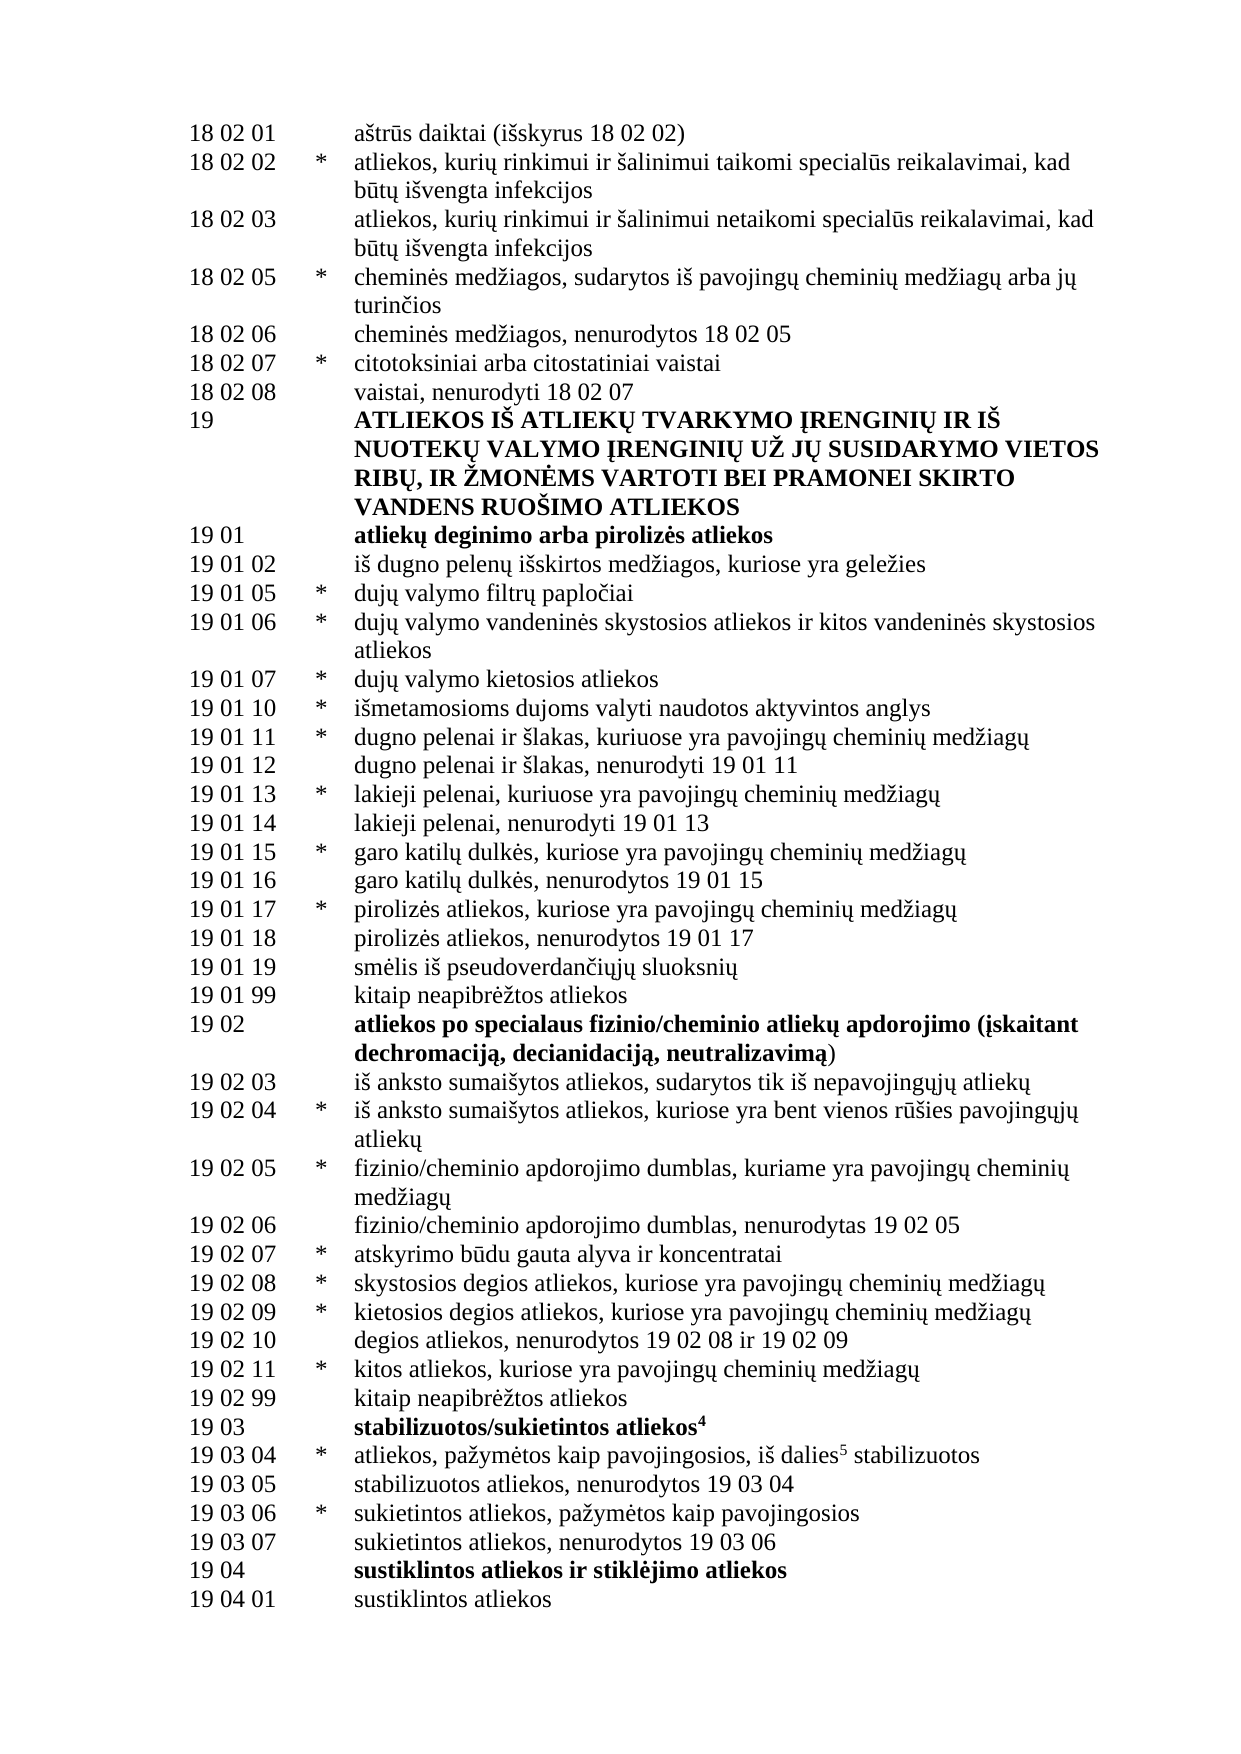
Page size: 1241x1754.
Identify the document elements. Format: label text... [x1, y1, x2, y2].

table_cell pirolizės atliekos, nenurodytos 19 01 17 [343, 923, 1122, 952]
table_cell 19 02 10 [177, 1326, 300, 1354]
table_cell stabilizuotos/sukietintos atliekos4 [343, 1412, 1122, 1441]
table_cell 18 02 03 [177, 204, 300, 262]
table_cell iš anksto sumaišytos atliekos, kuriose yra bent vienos rūšies pavojingųjų atliekų [343, 1096, 1122, 1153]
table_cell sustiklintos atliekos [343, 1584, 1122, 1613]
table_cell [300, 1383, 343, 1412]
table_cell [300, 808, 343, 837]
table_cell 19 01 [177, 521, 300, 549]
table_cell lakieji pelenai, nenurodyti 19 01 13 [343, 808, 1122, 837]
table_cell 19 01 11 [177, 722, 300, 751]
table_cell 18 02 01 [177, 118, 300, 147]
table_cell 19 02 11 [177, 1354, 300, 1383]
table_cell [300, 1067, 343, 1096]
table_cell sustiklintos atliekos ir stiklėjimo atliekos [343, 1556, 1122, 1584]
table_cell * [300, 607, 343, 664]
table_cell iš dugno pelenų išskirtos medžiagos, kuriose yra geležies [343, 549, 1122, 578]
table_cell [300, 1469, 343, 1498]
table_cell [300, 1326, 343, 1354]
table_cell 19 01 07 [177, 664, 300, 693]
table_cell * [300, 1153, 343, 1211]
table_cell 19 01 17 [177, 894, 300, 923]
table_cell sukietintos atliekos, nenurodytos 19 03 06 [343, 1527, 1122, 1556]
table_cell 19 03 05 [177, 1469, 300, 1498]
table_cell smėlis iš pseudoverdančiųjų sluoksnių [343, 952, 1122, 981]
table_cell kitos atliekos, kuriose yra pavojingų cheminių medžiagų [343, 1354, 1122, 1383]
table_cell * [300, 779, 343, 808]
table_cell skystosios degios atliekos, kuriose yra pavojingų cheminių medžiagų [343, 1268, 1122, 1297]
table_cell ATLIEKOS IŠ ATLIEKŲ TVARKYMO ĮRENGINIŲ IR IŠ NUOTEKŲ VALYMO ĮRENGINIŲ UŽ JŲ SUSIDARYMO VIETOS RIBŲ, IR ŽMONĖMS VARTOTI BEI PRAMONEI SKIRTO VANDENS RUOŠIMO ATLIEKOS [343, 406, 1122, 521]
table_cell * [300, 894, 343, 923]
table_cell * [300, 1498, 343, 1527]
table_cell [300, 549, 343, 578]
table_cell 19 03 [177, 1412, 300, 1441]
table_cell 19 02 04 [177, 1096, 300, 1153]
table_cell atliekų deginimo arba pirolizės atliekos [343, 521, 1122, 549]
table_cell citotoksiniai arba citostatiniai vaistai [343, 348, 1122, 377]
table_cell garo katilų dulkės, kuriose yra pavojingų cheminių medžiagų [343, 837, 1122, 866]
table_cell * [300, 693, 343, 722]
table_cell lakieji pelenai, kuriuose yra pavojingų cheminių medžiagų [343, 779, 1122, 808]
table_cell 18 02 07 [177, 348, 300, 377]
table_cell vaistai, nenurodyti 18 02 07 [343, 377, 1122, 406]
table_cell [300, 1556, 343, 1584]
table_cell atskyrimo būdu gauta alyva ir koncentratai [343, 1239, 1122, 1268]
table_cell fizinio/cheminio apdorojimo dumblas, nenurodytas 19 02 05 [343, 1211, 1122, 1239]
table_cell 19 01 06 [177, 607, 300, 664]
table_cell [300, 1211, 343, 1239]
table_cell 19 04 [177, 1556, 300, 1584]
table_cell atliekos po specialaus fizinio/cheminio atliekų apdorojimo (įskaitant dechromaciją, decianidaciją, neutralizavimą) [343, 1009, 1122, 1067]
table_cell cheminės medžiagos, sudarytos iš pavojingų cheminių medžiagų arba jų turinčios [343, 262, 1122, 319]
table_cell [300, 1009, 343, 1067]
table_cell 19 02 08 [177, 1268, 300, 1297]
table_cell 19 01 12 [177, 751, 300, 779]
table_cell [300, 1412, 343, 1441]
table_cell kitaip neapibrėžtos atliekos [343, 981, 1122, 1009]
table_cell * [300, 1441, 343, 1469]
table_cell [300, 118, 343, 147]
table_cell 19 02 99 [177, 1383, 300, 1412]
table_cell [300, 204, 343, 262]
table_cell 19 01 10 [177, 693, 300, 722]
table_cell cheminės medžiagos, nenurodytos 18 02 05 [343, 319, 1122, 348]
table_cell 18 02 05 [177, 262, 300, 319]
table_cell dugno pelenai ir šlakas, nenurodyti 19 01 11 [343, 751, 1122, 779]
table_cell * [300, 147, 343, 204]
table_cell [300, 1527, 343, 1556]
table_cell [300, 521, 343, 549]
table_cell 18 02 08 [177, 377, 300, 406]
table_cell 19 01 14 [177, 808, 300, 837]
table_cell [300, 319, 343, 348]
table_cell [300, 866, 343, 894]
table_cell atliekos, kurių rinkimui ir šalinimui taikomi specialūs reikalavimai, kad būtų išvengta infekcijos [343, 147, 1122, 204]
table_cell * [300, 348, 343, 377]
table_cell 19 01 18 [177, 923, 300, 952]
table_cell [300, 1584, 343, 1613]
table_cell kietosios degios atliekos, kuriose yra pavojingų cheminių medžiagų [343, 1297, 1122, 1326]
table_cell fizinio/cheminio apdorojimo dumblas, kuriame yra pavojingų cheminių medžiagų [343, 1153, 1122, 1211]
table_cell iš anksto sumaišytos atliekos, sudarytos tik iš nepavojingųjų atliekų [343, 1067, 1122, 1096]
table_cell degios atliekos, nenurodytos 19 02 08 ir 19 02 09 [343, 1326, 1122, 1354]
table_cell * [300, 1239, 343, 1268]
table_cell garo katilų dulkės, nenurodytos 19 01 15 [343, 866, 1122, 894]
table_cell 19 01 15 [177, 837, 300, 866]
table_cell 19 01 16 [177, 866, 300, 894]
table_cell * [300, 837, 343, 866]
table_cell dujų valymo filtrų papločiai [343, 578, 1122, 607]
table_cell 19 02 03 [177, 1067, 300, 1096]
table_cell sukietintos atliekos, pažymėtos kaip pavojingosios [343, 1498, 1122, 1527]
table_cell 18 02 02 [177, 147, 300, 204]
table_cell 18 02 06 [177, 319, 300, 348]
table_cell 19 04 01 [177, 1584, 300, 1613]
table_cell stabilizuotos atliekos, nenurodytos 19 03 04 [343, 1469, 1122, 1498]
table_cell [300, 377, 343, 406]
table_cell 19 03 06 [177, 1498, 300, 1527]
table_cell atliekos, kurių rinkimui ir šalinimui netaikomi specialūs reikalavimai, kad būtų išvengta infekcijos [343, 204, 1122, 262]
table_cell * [300, 664, 343, 693]
table_cell 19 02 09 [177, 1297, 300, 1326]
table_cell [300, 751, 343, 779]
table_cell * [300, 262, 343, 319]
table_cell 19 01 02 [177, 549, 300, 578]
table_cell aštrūs daiktai (išskyrus 18 02 02) [343, 118, 1122, 147]
table_cell dujų valymo vandeninės skystosios atliekos ir kitos vandeninės skystosios atliekos [343, 607, 1122, 664]
table_cell 19 02 06 [177, 1211, 300, 1239]
table_cell pirolizės atliekos, kuriose yra pavojingų cheminių medžiagų [343, 894, 1122, 923]
table_cell * [300, 722, 343, 751]
table_cell atliekos, pažymėtos kaip pavojingosios, iš dalies5 stabilizuotos [343, 1441, 1122, 1469]
table_cell [300, 923, 343, 952]
table_cell 19 02 07 [177, 1239, 300, 1268]
table_cell 19 02 05 [177, 1153, 300, 1211]
table_cell 19 01 19 [177, 952, 300, 981]
table_cell [300, 406, 343, 521]
table_cell * [300, 1354, 343, 1383]
table_cell dugno pelenai ir šlakas, kuriuose yra pavojingų cheminių medžiagų [343, 722, 1122, 751]
table_cell kitaip neapibrėžtos atliekos [343, 1383, 1122, 1412]
table_cell 19 02 [177, 1009, 300, 1067]
table_cell * [300, 578, 343, 607]
table_cell 19 01 13 [177, 779, 300, 808]
table_cell * [300, 1268, 343, 1297]
table_cell 19 01 05 [177, 578, 300, 607]
table_cell [300, 952, 343, 981]
table_cell 19 03 04 [177, 1441, 300, 1469]
table_cell 19 03 07 [177, 1527, 300, 1556]
table_cell [300, 981, 343, 1009]
table_cell dujų valymo kietosios atliekos [343, 664, 1122, 693]
table_cell 19 [177, 406, 300, 521]
table_cell * [300, 1096, 343, 1153]
table_cell 19 01 99 [177, 981, 300, 1009]
table_cell išmetamosioms dujoms valyti naudotos aktyvintos anglys [343, 693, 1122, 722]
table_cell * [300, 1297, 343, 1326]
